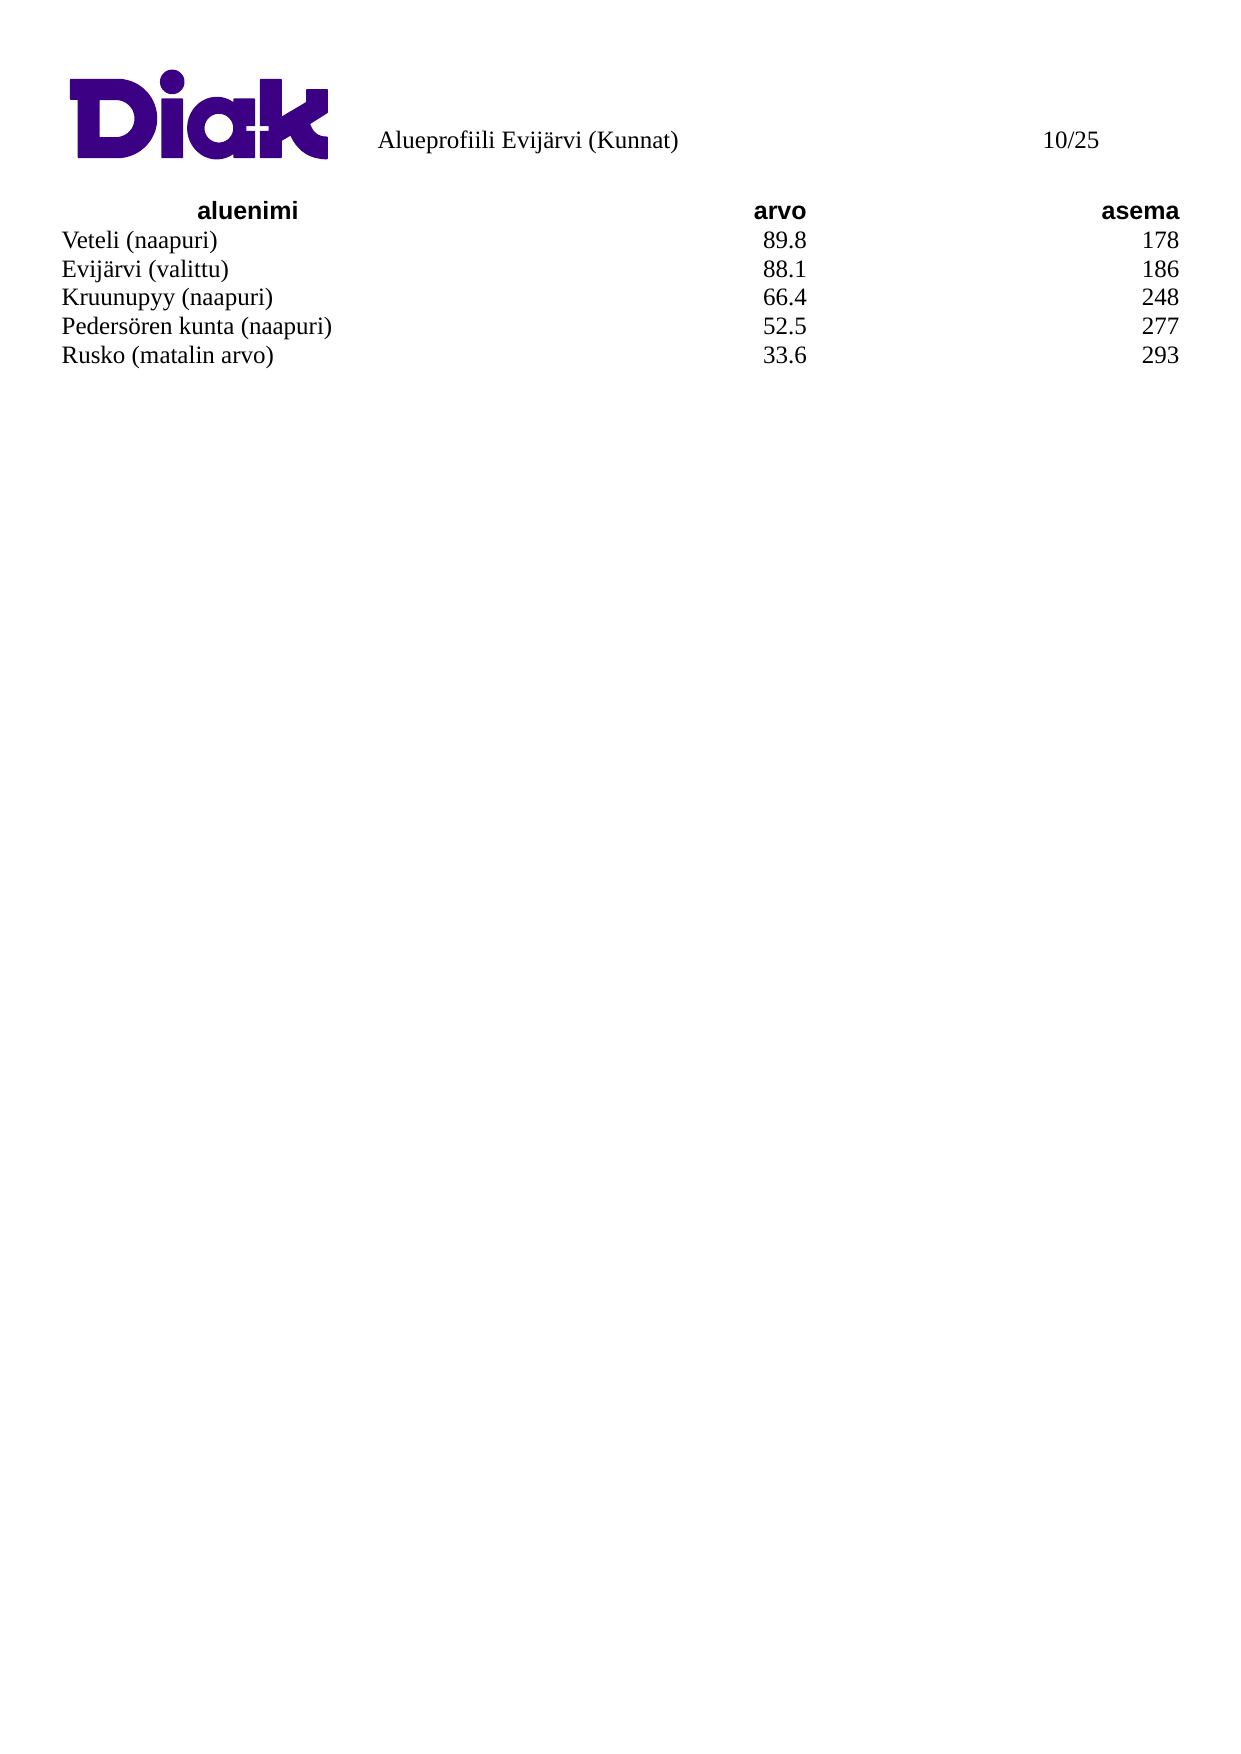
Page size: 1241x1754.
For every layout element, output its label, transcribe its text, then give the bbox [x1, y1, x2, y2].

table_cell Pedersören kunta (naapuri) [61, 311, 434, 340]
table_cell Rusko (matalin arvo) [61, 340, 434, 369]
table_cell Evijärvi (valittu) [61, 254, 434, 282]
table_cell 88.1 [434, 254, 806, 282]
table_cell 89.8 [434, 225, 806, 254]
table_header aluenimi [61, 196, 434, 225]
table_cell 52.5 [434, 311, 806, 340]
table_cell Kruunupyy (naapuri) [61, 283, 434, 311]
table_cell 186 [806, 254, 1179, 282]
table_cell 277 [806, 311, 1179, 340]
table_cell 178 [806, 225, 1179, 254]
table_header arvo [434, 196, 806, 225]
table_cell 33.6 [434, 340, 806, 369]
table_cell 248 [806, 283, 1179, 311]
table_cell 66.4 [434, 283, 806, 311]
table_cell Veteli (naapuri) [61, 225, 434, 254]
table_cell 293 [806, 340, 1179, 369]
table_header asema [806, 196, 1179, 225]
